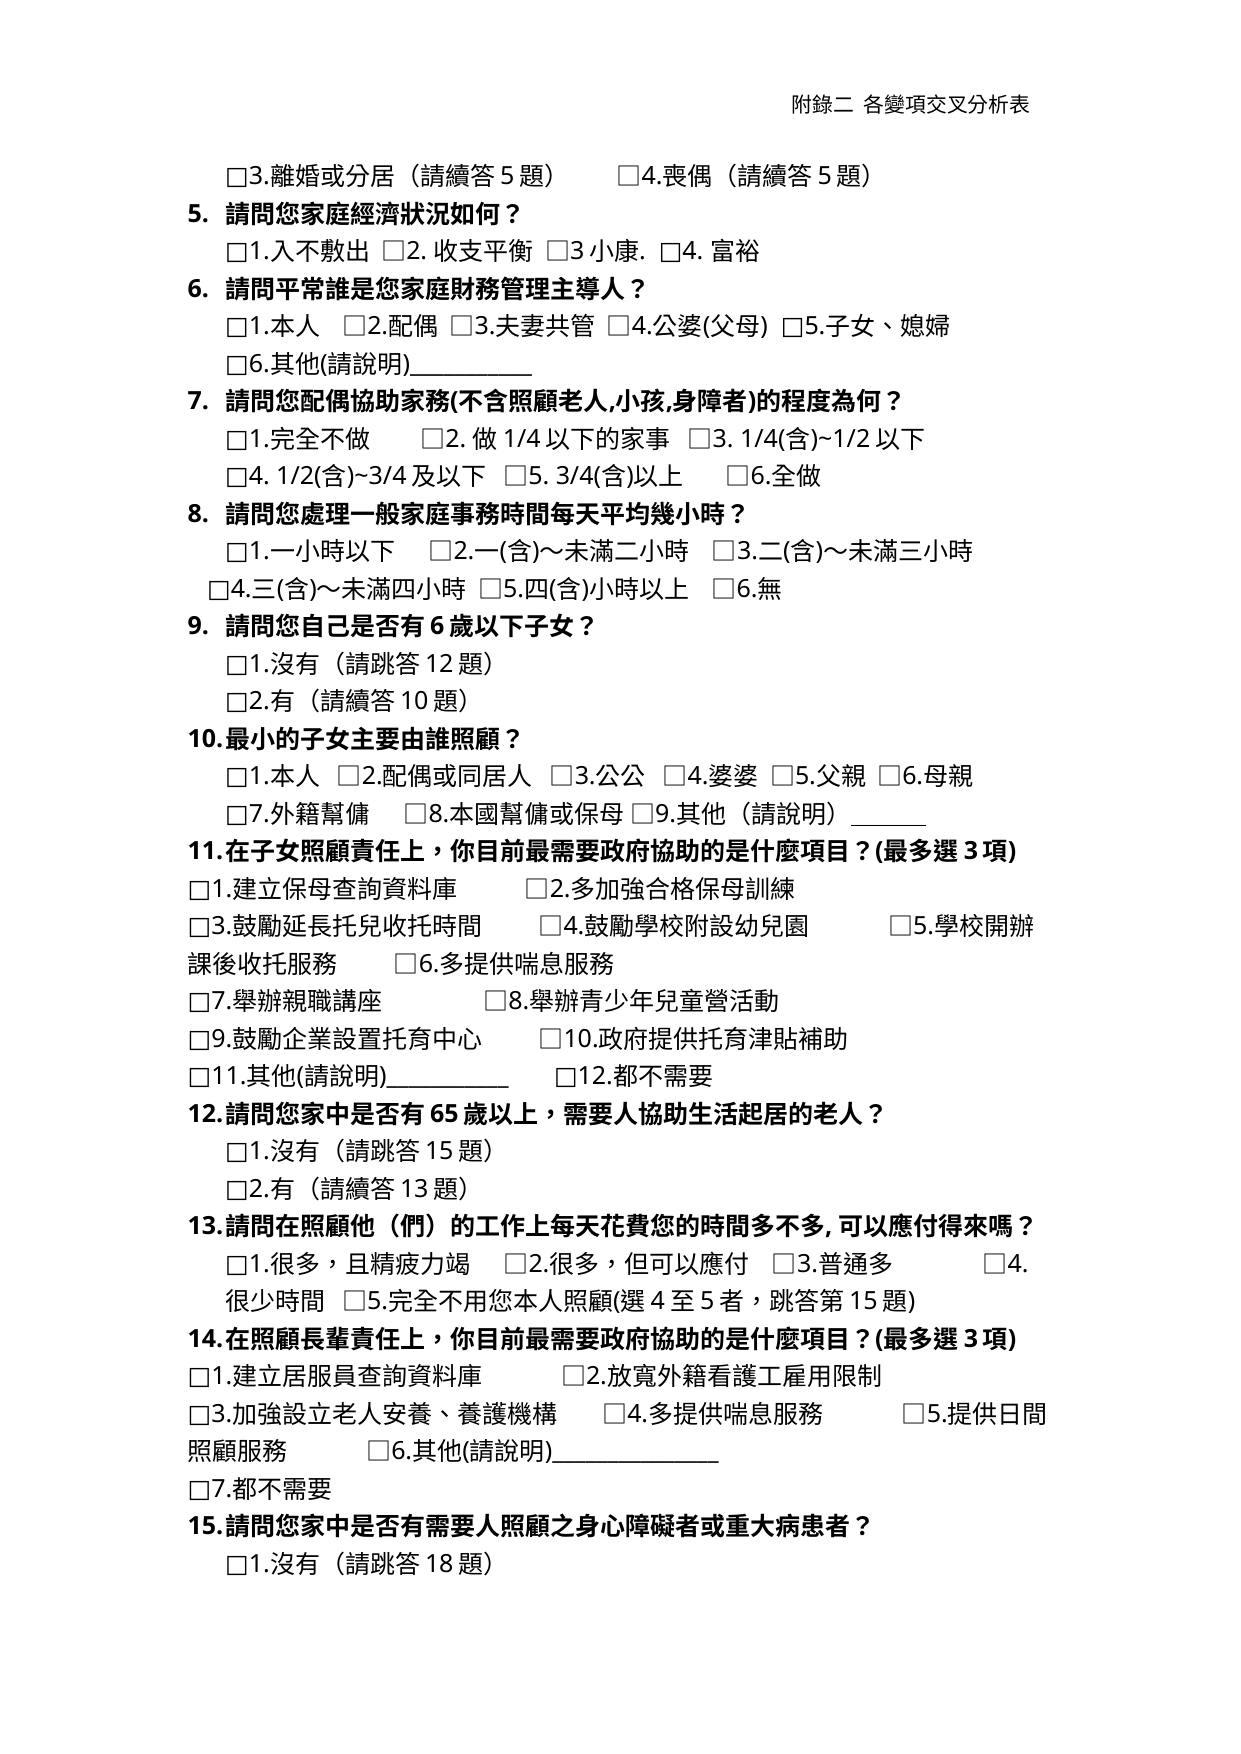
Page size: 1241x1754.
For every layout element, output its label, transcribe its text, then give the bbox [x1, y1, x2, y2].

text □1.沒有（請跳答15題） [225, 1125, 1053, 1162]
text □9.鼓勵企業設置托育中心 □10.政府提供托育津貼補助 [187, 1012, 1053, 1050]
text □1.很多，且精疲力竭 □2.很多，但可以應付 □3.普通多 □4.很少時間 □5.完全不用您本人照顧(選4至5者，跳答第15題) [225, 1237, 1053, 1312]
list 請問您自己是否有6歲以下子女？ [187, 600, 1053, 637]
text □1.建立保母查詢資料庫 □2.多加強合格保母訓練 [187, 862, 1053, 900]
list 請問您家庭經濟狀況如何？ [187, 187, 1053, 225]
text □1.完全不做 □2. 做1/4以下的家事 □3. 1/4(含)~1/2以下 [225, 412, 1053, 450]
text □3.加強設立老人安養、養護機構 □4.多提供喘息服務 □5.提供日間照顧服務 □6.其他(請說明)_______________ [187, 1387, 1053, 1462]
list 請問平常誰是您家庭財務管理主導人？ [187, 262, 1053, 300]
text □1.建立居服員查詢資料庫 □2.放寬外籍看護工雇用限制 [187, 1350, 1053, 1387]
text □3.離婚或分居（請續答5題） □4.喪偶（請續答5題） [225, 150, 1053, 187]
list 請問您處理一般家庭事務時間每天平均幾小時？ [187, 487, 1053, 525]
text □1.本人 □2.配偶或同居人 □3.公公 □4.婆婆 □5.父親 □6.母親 [225, 750, 1053, 787]
text □2.有（請續答10題） [225, 675, 1053, 712]
text □3.鼓勵延長托兒收托時間 □4.鼓勵學校附設幼兒園 □5.學校開辦課後收托服務 □6.多提供喘息服務 [187, 900, 1053, 975]
text □1.沒有（請跳答12題） [225, 637, 1053, 675]
list 在照顧長輩責任上，你目前最需要政府協助的是什麼項目？(最多選3項) [187, 1312, 1053, 1350]
text □11.其他(請說明)___________ □12.都不需要 [187, 1050, 1053, 1087]
text □1.沒有（請跳答18題） [225, 1537, 1053, 1575]
list 請問您配偶協助家務(不含照顧老人,小孩,身障者)的程度為何？ [187, 375, 1053, 412]
list 請問您家中是否有需要人照顧之身心障礙者或重大病患者？ [187, 1500, 1053, 1537]
list 最小的子女主要由誰照顧？ [187, 712, 1053, 750]
list 在子女照顧責任上，你目前最需要政府協助的是什麼項目？(最多選3項) [187, 825, 1053, 862]
text □4. 1/2(含)~3/4及以下 □5. 3/4(含)以上 □6.全做 [225, 450, 1053, 487]
text □2.有（請續答13題） [225, 1162, 1053, 1200]
list 請問您家中是否有65歲以上，需要人協助生活起居的老人？ [187, 1087, 1053, 1125]
text □7.舉辦親職講座 □8.舉辦青少年兒童營活動 [187, 975, 1053, 1012]
text □7.都不需要 [187, 1462, 1053, 1500]
text □1.一小時以下 □2.一(含)～未滿二小時 □3.二(含)～未滿三小時 [225, 525, 1053, 562]
text □1.本人 □2.配偶 □3.夫妻共管 □4.公婆(父母) □5.子女、媳婦 [225, 300, 1053, 337]
text □7.外籍幫傭 □8.本國幫傭或保母 □9.其他（請說明）＿＿＿ [225, 787, 1053, 825]
text □6.其他(請說明)___________ [225, 337, 1053, 375]
list 請問在照顧他（們）的工作上每天花費您的時間多不多, 可以應付得來嗎？ [187, 1200, 1053, 1237]
text □1.入不敷出 □2. 收支平衡 □3小康. □4. 富裕 [225, 225, 1053, 262]
text □4.三(含)～未滿四小時 □5.四(含)小時以上 □6.無 [187, 562, 1053, 600]
